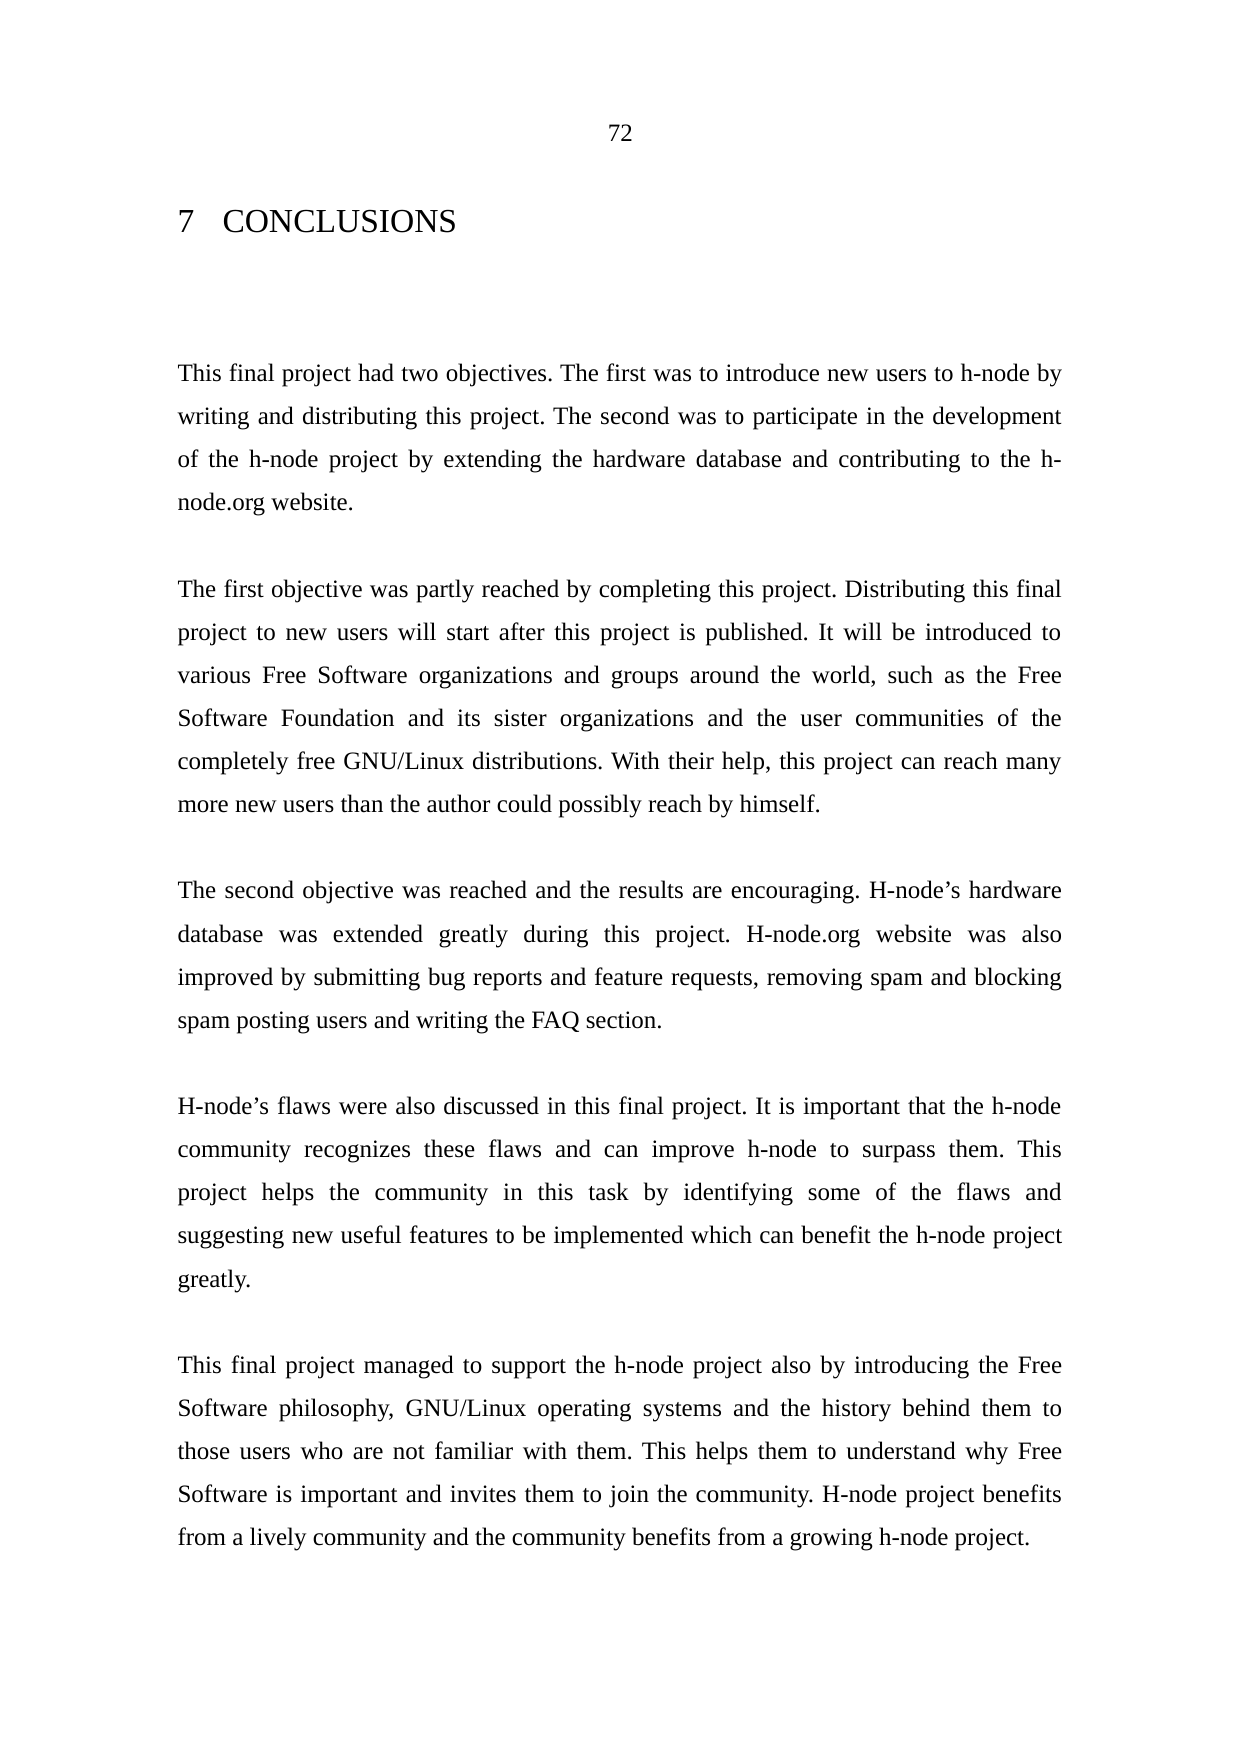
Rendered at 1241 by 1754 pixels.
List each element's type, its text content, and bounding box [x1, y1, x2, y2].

text The second objective was reached and the results are encouraging. H-node’s hardware database was extended greatly during this project. H-node.org website was also improved by submitting bug reports and feature requests, removing spam and blocking spam posting users and writing the FAQ section. [177, 876, 1063, 1034]
text The first objective was partly reached by completing this project. Distributing this final project to new users will start after this project is published. It will be introduced to various Free Software organizations and groups around the world, such as the Free Software Foundation and its sister organizations and the user communities of the completely free GNU/Linux distributions. With their help, this project can reach many more new users than the author could possibly reach by himself. [177, 574, 1063, 818]
text H-node’s flaws were also discussed in this final project. It is important that the h-node community recognizes these flaws and can improve h-node to surpass them. This project helps the community in this task by identifying some of the flaws and suggesting new useful features to be implemented which can benefit the h-node project greatly. [177, 1091, 1063, 1292]
subtitle CONCLUSIONS [177, 201, 1063, 240]
text This final project had two objectives. The first was to introduce new users to h-node by writing and distributing this project. The second was to participate in the development of the h-node project by extending the hardware database and contributing to the h-node.org website. [177, 358, 1063, 516]
text This final project managed to support the h-node project also by introducing the Free Software philosophy, GNU/Linux operating systems and the history behind them to those users who are not familiar with them. This helps them to understand why Free Software is important and invites them to join the community. H-node project benefits from a lively community and the community benefits from a growing h-node project. [177, 1350, 1063, 1551]
